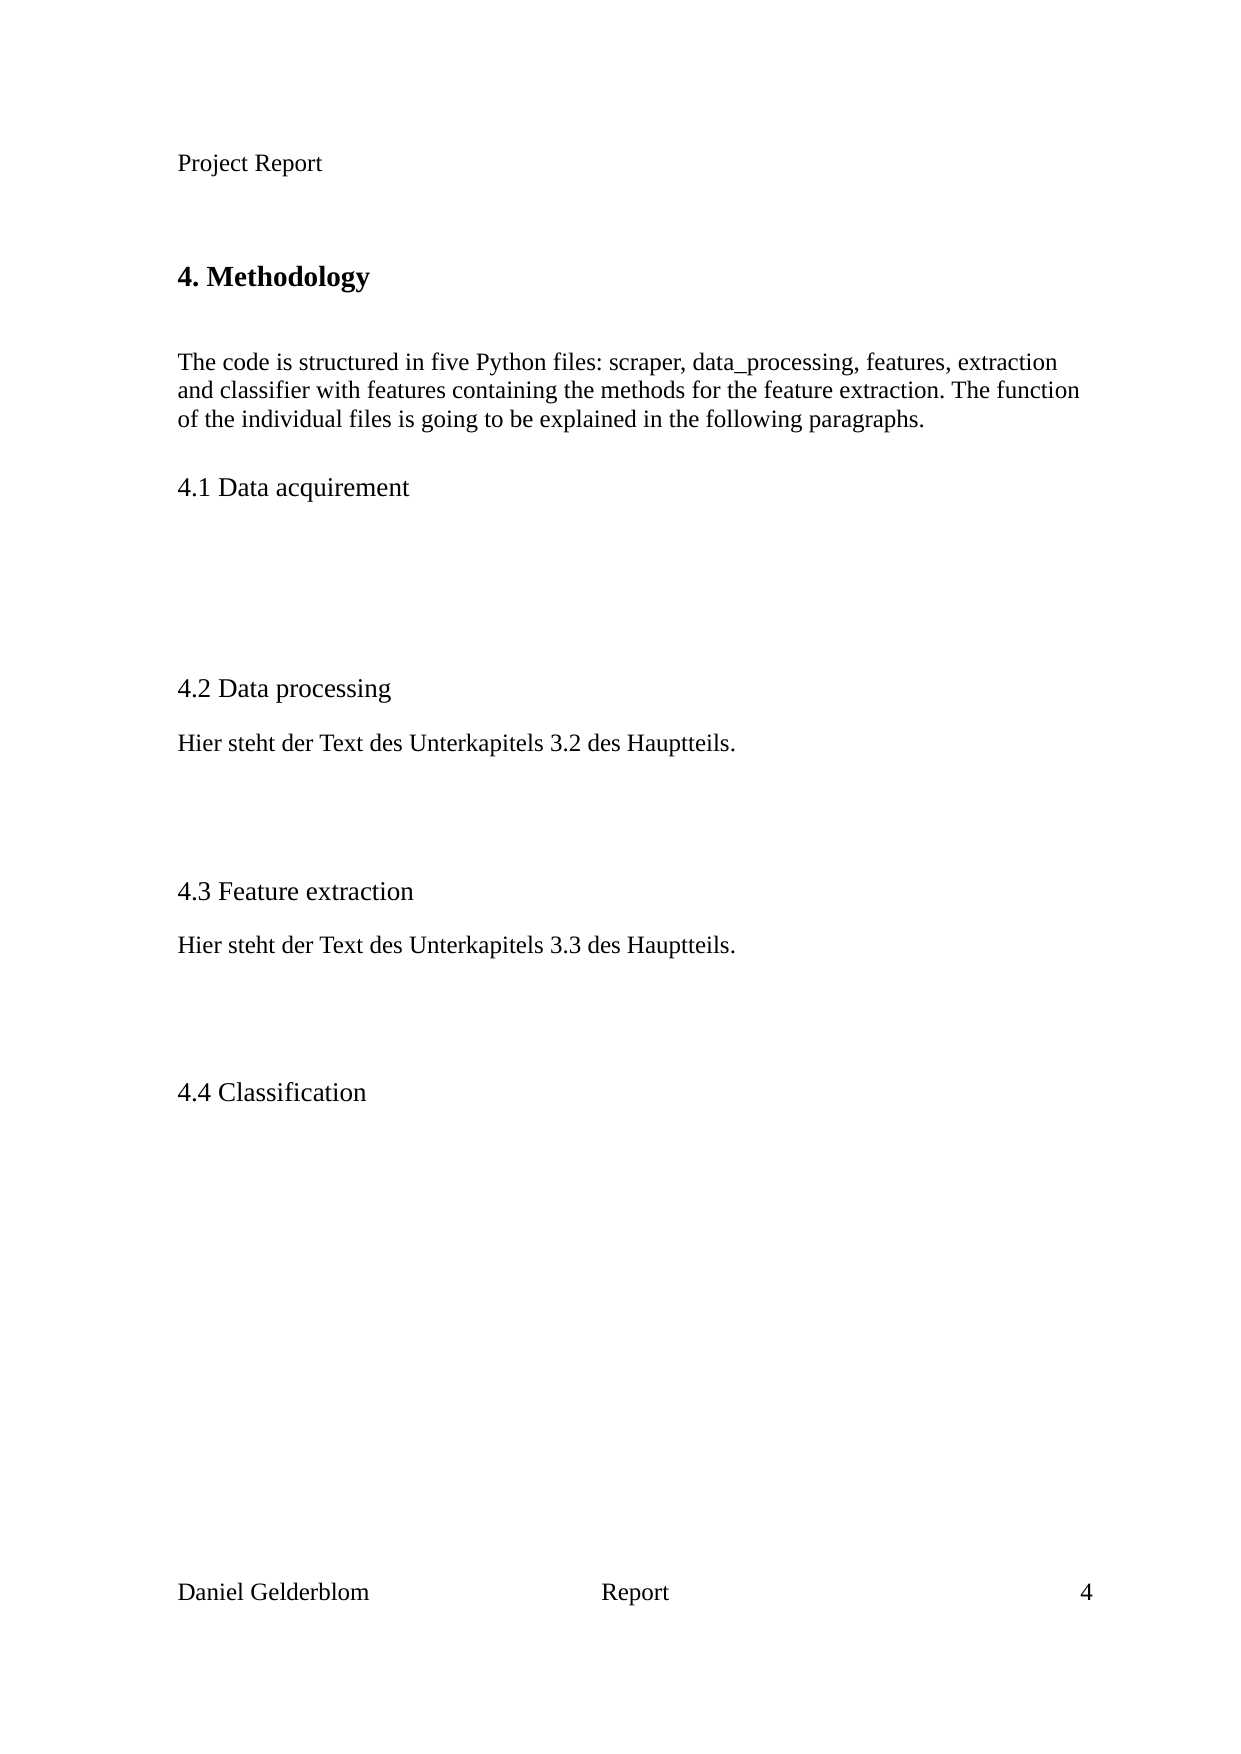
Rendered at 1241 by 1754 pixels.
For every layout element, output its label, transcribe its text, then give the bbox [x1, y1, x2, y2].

text Hier steht der Text des Unterkapitels 3.2 des Hauptteils. [177, 728, 1093, 757]
subtitle 4. Methodology [177, 259, 1093, 293]
subtitle 4.4 Classification [177, 1077, 1093, 1108]
text Hier steht der Text des Unterkapitels 3.3 des Hauptteils. [177, 930, 1093, 959]
text The code is structured in five Python files: scraper, data_processing, features, extraction and classifier with features containing the methods for the feature extraction. The function of the individual files is going to be explained in the following paragraphs. [177, 347, 1093, 433]
subtitle 4.3 Feature extraction [177, 874, 1093, 906]
subtitle 4.1 Data acquirement [177, 471, 1093, 502]
subtitle 4.2 Data processing [177, 673, 1093, 704]
